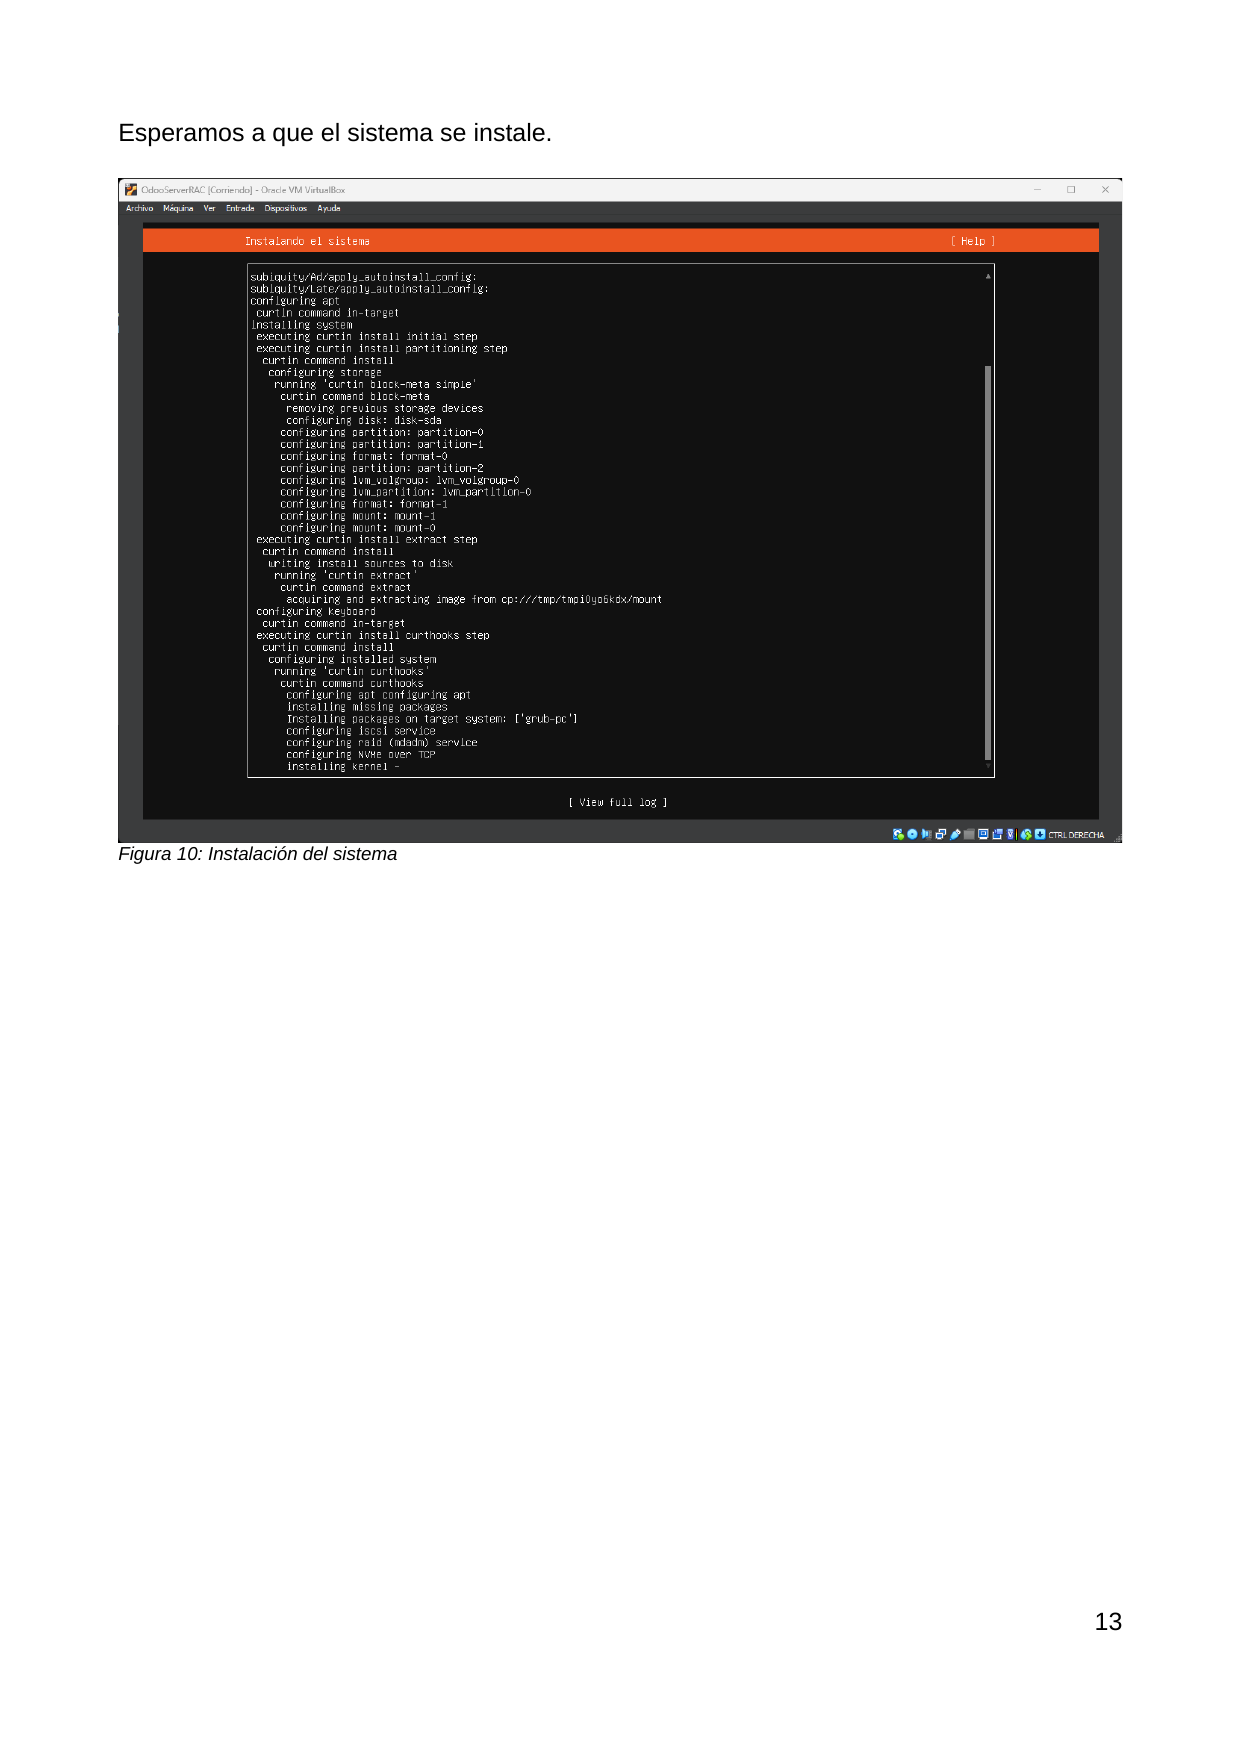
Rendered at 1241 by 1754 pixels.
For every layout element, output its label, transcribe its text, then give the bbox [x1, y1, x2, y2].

text Figura 10: Instalación del sistema [118, 843, 1122, 864]
picture [118, 178, 1123, 843]
text Esperamos a que el sistema se instale. [118, 118, 1122, 147]
